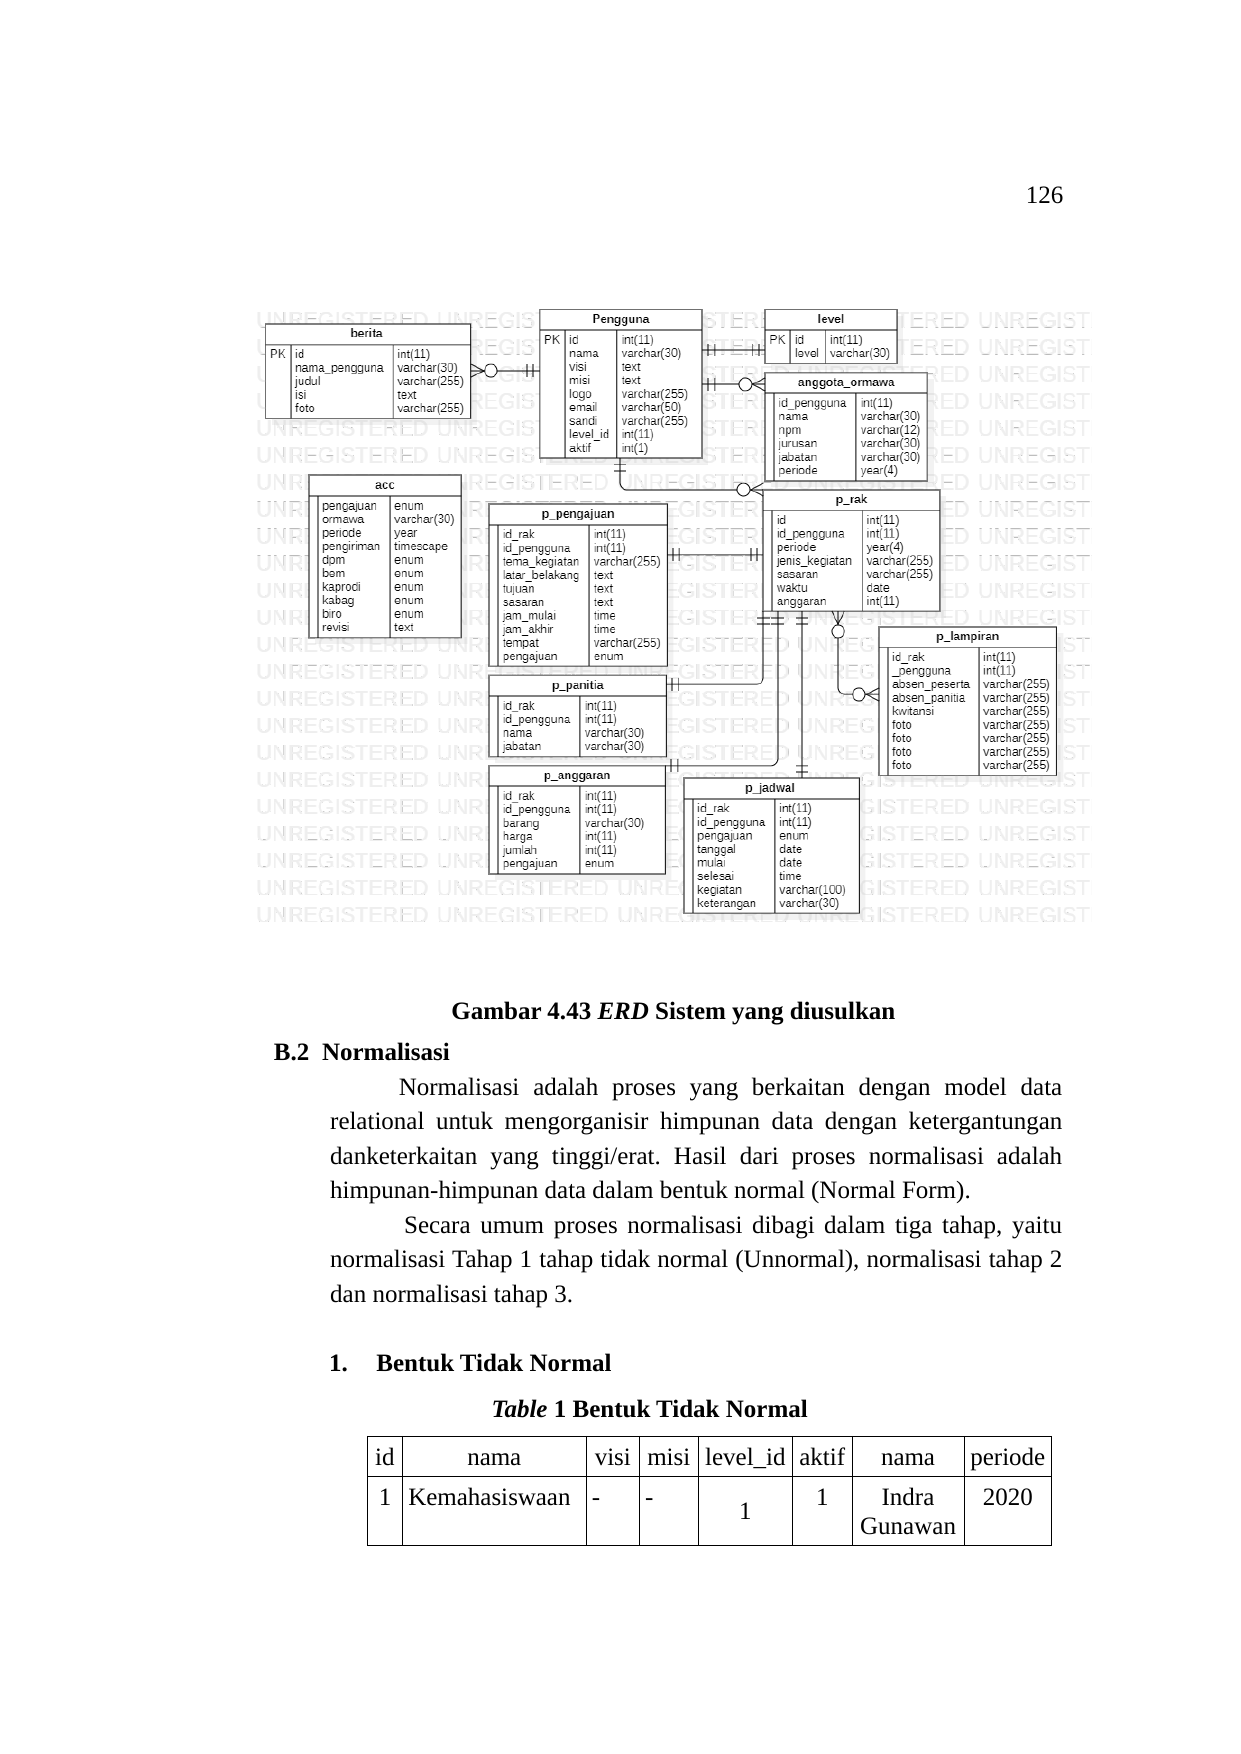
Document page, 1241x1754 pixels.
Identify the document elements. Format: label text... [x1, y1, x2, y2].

table_header nama [403, 1437, 586, 1476]
table_cell Kemahasiswaan [403, 1477, 586, 1545]
picture [256, 300, 1092, 949]
list Normalisasi adalah proses yang berkaitan dengan model data relational untuk mengorganisir himpunan data dengan ketergantungan danketerkaitan yang tinggi/erat. Hasil dari proses normalisasi adalah himpunan-himpunan data dalam bentuk normal (Normal Form). [330, 1072, 1063, 1204]
table_cell 1 [368, 1477, 402, 1545]
text Gambar 4.43 ERD Sistem yang diusulkan [283, 996, 1063, 1025]
table_header id [368, 1437, 402, 1476]
table_header periode [965, 1437, 1051, 1476]
list Secara umum proses normalisasi dibagi dalam tiga tahap, yaitu normalisasi Tahap 1 tahap tidak normal (Unnormal), normalisasi tahap 2 dan normalisasi tahap 3. [330, 1210, 1063, 1307]
table_header level_id [699, 1437, 792, 1476]
text Table 1 Bentuk Tidak Normal [236, 1394, 1063, 1423]
table_cell 1 [699, 1477, 792, 1545]
table_header [286, 949, 1062, 983]
list Normalisasi [274, 1037, 1063, 1066]
table_cell - [640, 1477, 698, 1545]
table_header nama [853, 1437, 964, 1476]
table_header aktif [793, 1437, 852, 1476]
table_cell - [587, 1477, 639, 1545]
table_header visi [587, 1437, 639, 1476]
table_header [286, 295, 1062, 300]
table_cell 1 [793, 1477, 852, 1545]
table_cell 2020 [965, 1477, 1051, 1545]
table_cell Indra Gunawan [853, 1477, 964, 1545]
list Bentuk Tidak Normal [317, 1348, 1063, 1376]
table_header misi [640, 1437, 698, 1476]
